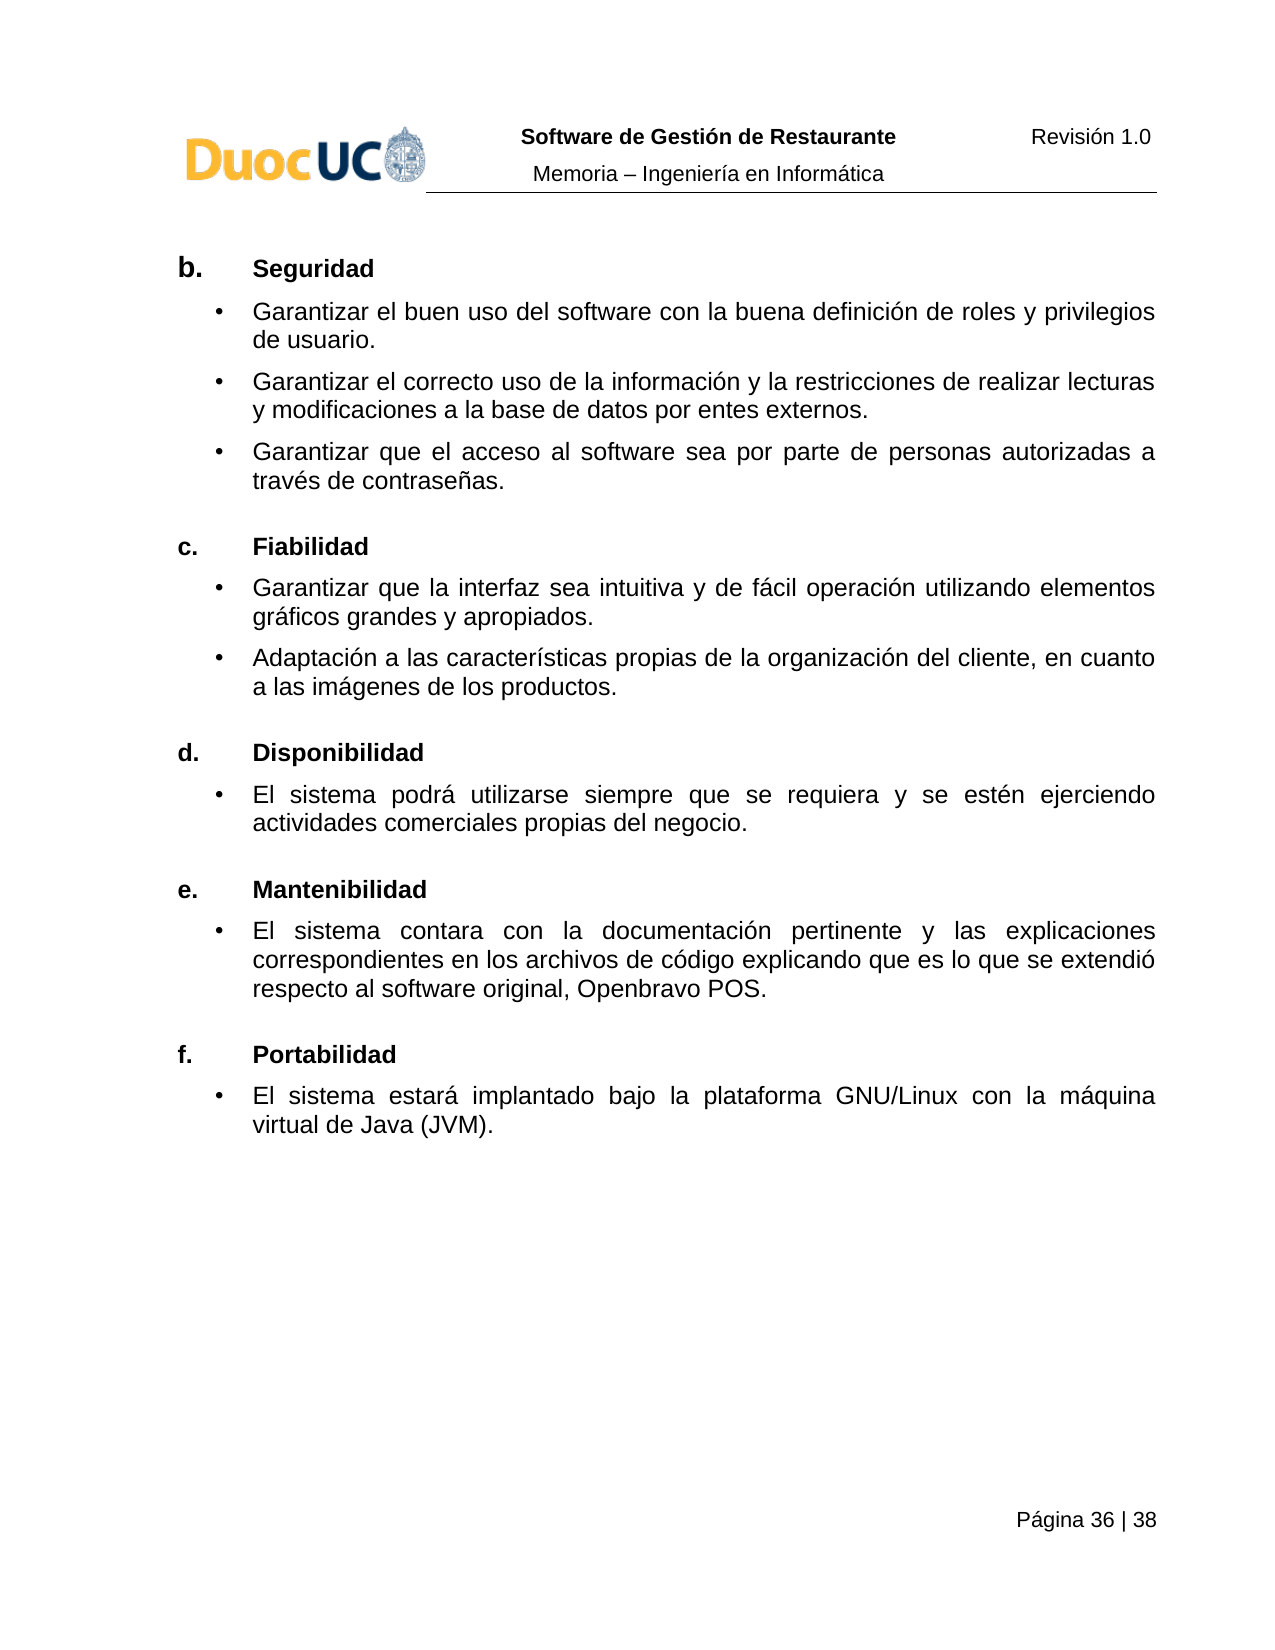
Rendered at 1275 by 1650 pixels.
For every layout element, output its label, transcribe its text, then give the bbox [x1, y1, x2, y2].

list Garantizar el correcto uso de la información y la restricciones de realizar lecturas y modificaciones a la base de datos por entes externos. [215, 367, 1157, 424]
list El sistema estará implantado bajo la plataforma GNU/Linux con la máquina virtual de Java (JVM). [215, 1081, 1157, 1139]
subtitle Disponibilidad [177, 738, 1157, 767]
subtitle Seguridad [177, 251, 1157, 284]
picture [182, 123, 426, 187]
list Garantizar que el acceso al software sea por parte de personas autorizadas a través de contraseñas. [215, 437, 1157, 494]
list El sistema contara con la documentación pertinente y las explicaciones correspondientes en los archivos de código explicando que es lo que se extendió respecto al software original, Openbravo POS. [215, 916, 1157, 1002]
list Adaptación a las características propias de la organización del cliente, en cuanto a las imágenes de los productos. [215, 643, 1157, 701]
subtitle Portabilidad [177, 1040, 1157, 1068]
list El sistema podrá utilizarse siempre que se requiera y se estén ejerciendo actividades comerciales propias del negocio. [215, 779, 1157, 837]
subtitle Mantenibilidad [177, 875, 1157, 903]
list Garantizar que la interfaz sea intuitiva y de fácil operación utilizando elementos gráficos grandes y apropiados. [215, 573, 1157, 631]
subtitle Fiabilidad [177, 532, 1157, 561]
list Garantizar el buen uso del software con la buena definición de roles y privilegios de usuario. [215, 297, 1157, 354]
